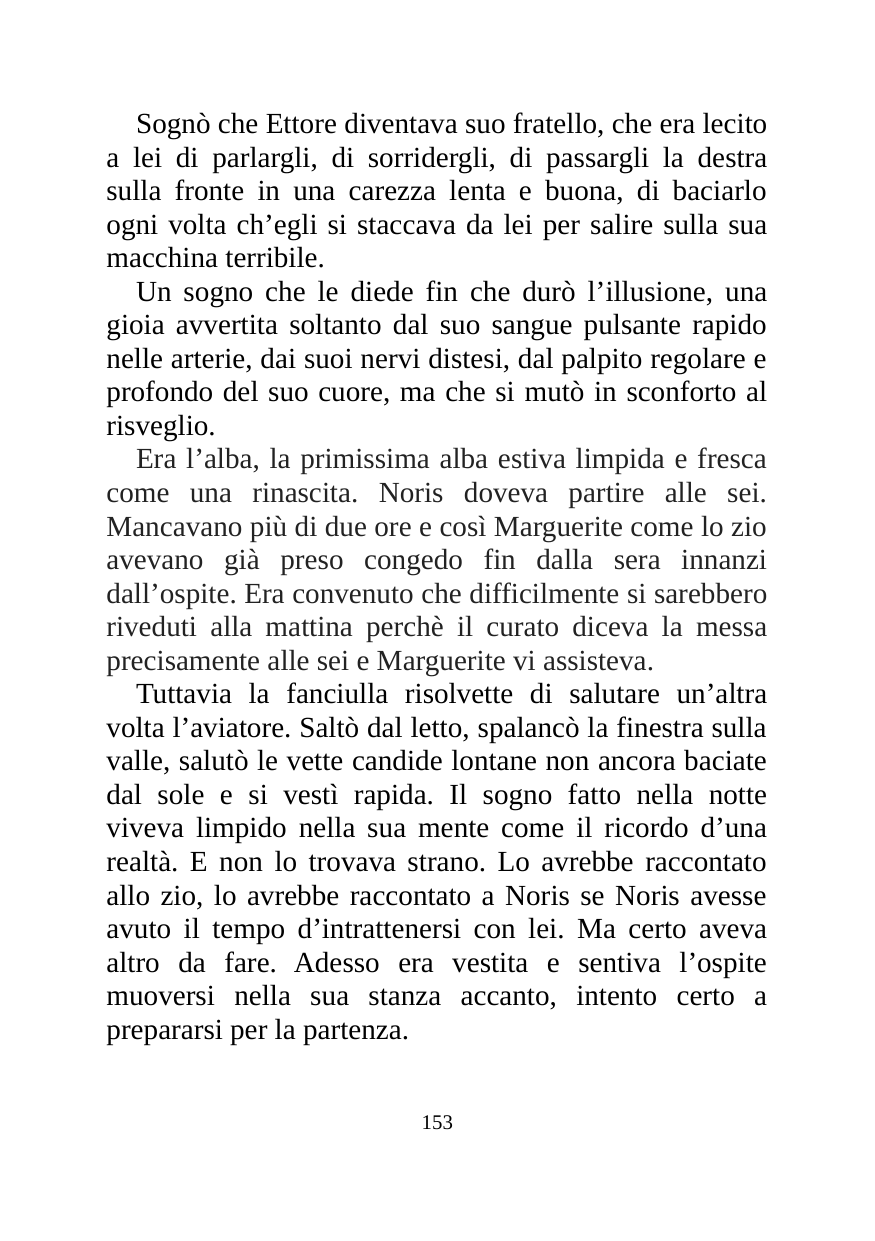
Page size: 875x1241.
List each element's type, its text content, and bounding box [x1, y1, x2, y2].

text Sognò che Ettore diventava suo fratello, che era lecito a lei di parlargli, di sorridergli, di passargli la destra sulla fronte in una carezza lenta e buona, di baciarlo ogni volta ch’egli si staccava da lei per salire sulla sua macchina terribile. [106, 106, 768, 274]
text Tuttavia la fanciulla risolvette di salutare un’altra volta l’aviatore. Saltò dal letto, spalancò la finestra sulla valle, salutò le vette candide lontane non ancora baciate dal sole e si vestì rapida. Il sogno fatto nella notte viveva limpido nella sua mente come il ricordo d’una realtà. E non lo trovava strano. Lo avrebbe raccontato allo zio, lo avrebbe raccontato a Noris se Noris avesse avuto il tempo d’intrattenersi con lei. Ma certo aveva altro da fare. Adesso era vestita e sentiva l’ospite muoversi nella sua stanza accanto, intento certo a prepararsi per la partenza. [106, 676, 768, 1045]
text Era l’alba, la primissima alba estiva limpida e fresca come una rinascita. Noris doveva partire alle sei. Mancavano più di due ore e così Marguerite come lo zio avevano già preso congedo fin dalla sera innanzi dall’ospite. Era convenuto che difficilmente si sarebbero riveduti alla mattina perchè il curato diceva la messa precisamente alle sei e Marguerite vi assisteva. [106, 442, 768, 676]
text Un sogno che le diede fin che durò l’illusione, una gioia avvertita soltanto dal suo sangue pulsante rapido nelle arterie, dai suoi nervi distesi, dal palpito regolare e profondo del suo cuore, ma che si mutò in sconforto al risveglio. [106, 274, 768, 442]
